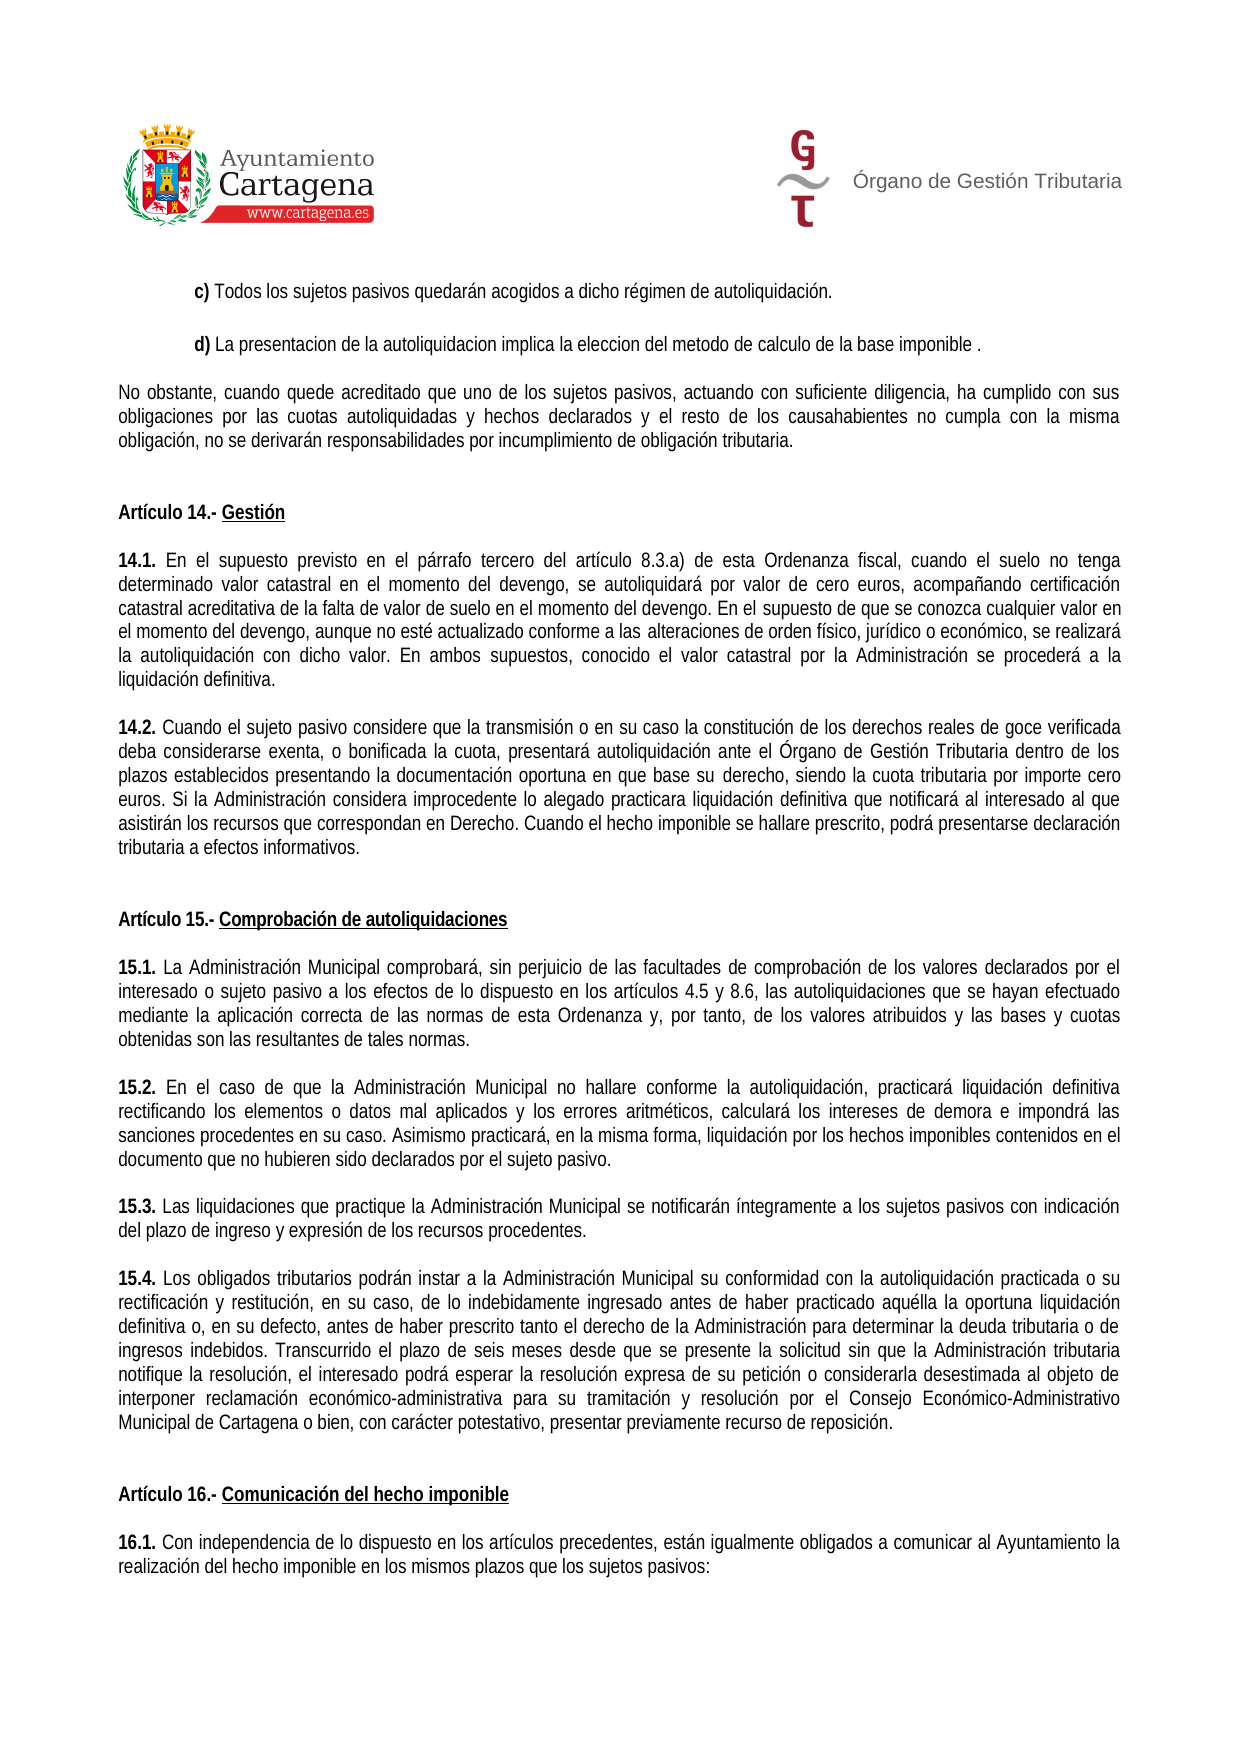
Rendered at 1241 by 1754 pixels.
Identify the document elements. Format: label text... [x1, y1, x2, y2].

text 14.2. Cuando el sujeto pasivo considere que la transmisión o en su caso la constitución de los derechos reales de goce verificada deba considerarse exenta, o bonificada la cuota, presentará autoliquidación ante el Órgano de Gestión Tributaria dentro de los plazos establecidos presentando la documentación oportuna en que base su derecho, siendo la cuota tributaria por importe cero euros. Si la Administración considera improcedente lo alegado practicara liquidación definitiva que notificará al interesado al que asistirán los recursos que correspondan en Derecho. Cuando el hecho imponible se hallare prescrito, podrá presentarse declaración tributaria a efectos informativos. [118, 715, 1122, 859]
text c) Todos los sujetos pasivos quedarán acogidos a dicho régimen de autoliquidación. [194, 279, 1122, 303]
text 15.1. La Administración Municipal comprobará, sin perjuicio de las facultades de comprobación de los valores declarados por el interesado o sujeto pasivo a los efectos de lo dispuesto en los artículos 4.5 y 8.6, las autoliquidaciones que se hayan efectuado mediante la aplicación correcta de las normas de esta Ordenanza y, por tanto, de los valores atribuidos y las bases y cuotas obtenidas son las resultantes de tales normas. [118, 955, 1122, 1051]
text 16.1. Con independencia de lo dispuesto en los artículos precedentes, están igualmente obligados a comunicar al Ayuntamiento la realización del hecho imponible en los mismos plazos que los sujetos pasivos: [118, 1530, 1122, 1578]
text 14.1. En el supuesto previsto en el párrafo tercero del artículo 8.3.a) de esta Ordenanza fiscal, cuando el suelo no tenga determinado valor catastral en el momento del devengo, se autoliquidará por valor de cero euros, acompañando certificación catastral acreditativa de la falta de valor de suelo en el momento del devengo. En el supuesto de que se conozca cualquier valor en el momento del devengo, aunque no esté actualizado conforme a las alteraciones de orden físico, jurídico o económico, se realizará la autoliquidación con dicho valor. En ambos supuestos, conocido el valor catastral por la Administración se procederá a la liquidación definitiva. [118, 548, 1122, 691]
text No obstante, cuando quede acreditado que uno de los sujetos pasivos, actuando con suficiente diligencia, ha cumplido con sus obligaciones por las cuotas autoliquidadas y hechos declarados y el resto de los causahabientes no cumpla con la misma obligación, no se derivarán responsabilidades por incumplimiento de obligación tributaria. [118, 380, 1122, 452]
subtitle Artículo 15.- Comprobación de autoliquidaciones [118, 907, 1122, 931]
text d) La presentacion de la autoliquidacion implica la eleccion del metodo de calculo de la base imponible . [194, 332, 1122, 356]
text Artículo 16.- Comunicación del hecho imponible [118, 1482, 1122, 1506]
text Artículo 14.- Gestión [118, 500, 1122, 524]
picture [117, 119, 379, 236]
text 15.3. Las liquidaciones que practique la Administración Municipal se notificarán íntegramente a los sujetos pasivos con indicación del plazo de ingreso y expresión de los recursos procedentes. [118, 1194, 1122, 1242]
text 15.4. Los obligados tributarios podrán instar a la Administración Municipal su conformidad con la autoliquidación practicada o su rectificación y restitución, en su caso, de lo indebidamente ingresado antes de haber practicado aquélla la oportuna liquidación definitiva o, en su defecto, antes de haber prescrito tanto el derecho de la Administración para determinar la deuda tributaria o de ingresos indebidos. Transcurrido el plazo de seis meses desde que se presente la solicitud sin que la Administración tributaria notifique la resolución, el interesado podrá esperar la resolución expresa de su petición o considerarla desestimada al objeto de interponer reclamación económico-administrativa para su tramitación y resolución por el Consejo Económico-Administrativo Municipal de Cartagena o bien, con carácter potestativo, presentar previamente recurso de reposición. [118, 1266, 1122, 1434]
text 15.2. En el caso de que la Administración Municipal no hallare conforme la autoliquidación, practicará liquidación definitiva rectificando los elementos o datos mal aplicados y los errores aritméticos, calculará los intereses de demora e impondrá las sanciones procedentes en su caso. Asimismo practicará, en la misma forma, liquidación por los hechos imponibles contenidos en el documento que no hubieren sido declarados por el sujeto pasivo. [118, 1075, 1122, 1171]
